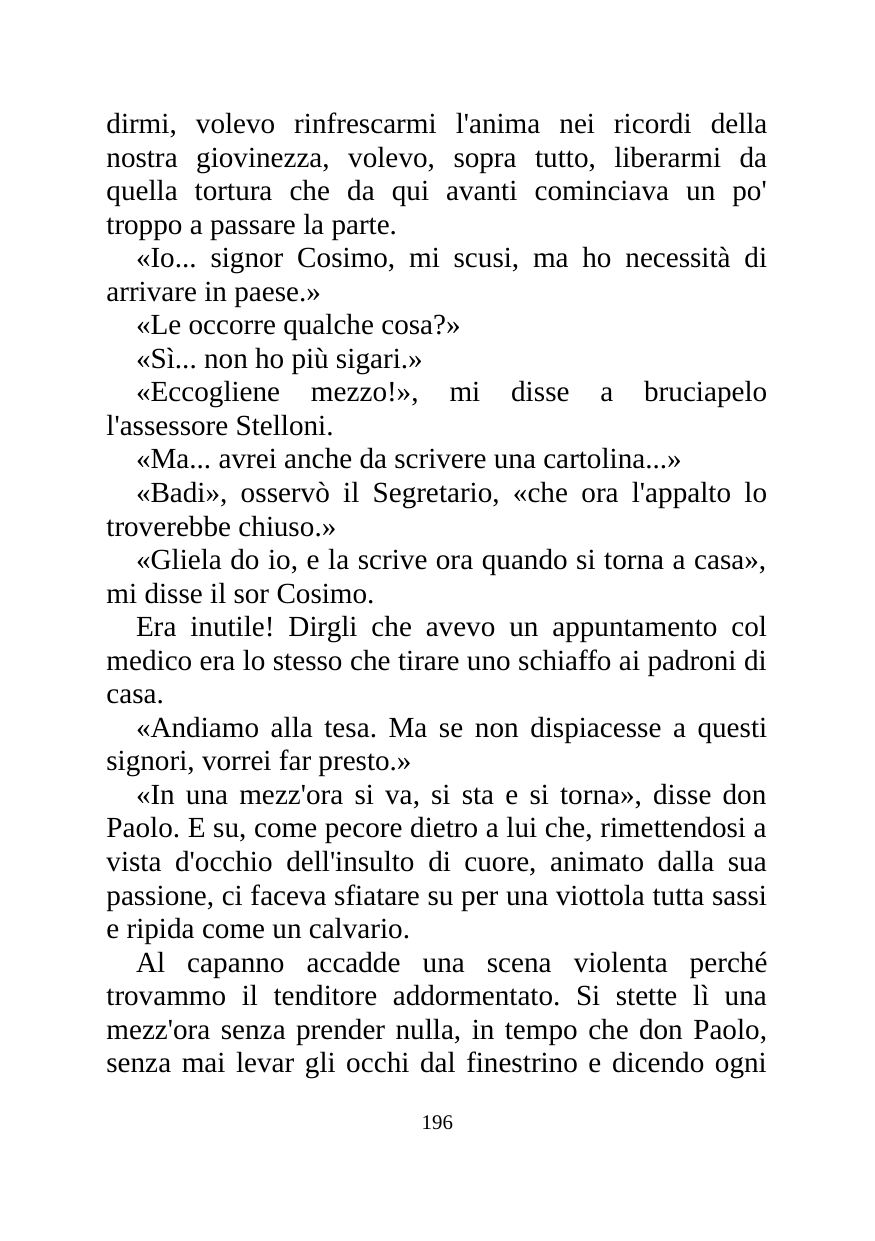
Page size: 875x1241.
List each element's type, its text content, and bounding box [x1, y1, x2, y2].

text «In una mezz'ora si va, si sta e si torna», disse don Paolo. E su, come pecore dietro a lui che, rimettendosi a vista d'occhio dell'insulto di cuore, animato dalla sua passione, ci faceva sfiatare su per una viottola tutta sassi e ripida come un calvario. [106, 777, 768, 945]
text «Eccogliene mezzo!», mi disse a bruciapelo l'assessore Stelloni. [106, 374, 768, 442]
text «Io... signor Cosimo, mi scusi, ma ho necessità di arrivare in paese.» [106, 240, 768, 307]
text «Sì... non ho più sigari.» [106, 341, 768, 374]
text «Le occorre qualche cosa?» [106, 307, 768, 341]
text Al capanno accadde una scena violenta perché trovammo il tenditore addormentato. Si stette lì una mezz'ora senza prender nulla, in tempo che don Paolo, senza mai levar gli occhi dal finestrino e dicendo ogni [106, 945, 768, 1079]
text «Andiamo alla tesa. Ma se non dispiacesse a questi signori, vorrei far presto.» [106, 710, 768, 777]
text «Ma... avrei anche da scrivere una cartolina...» [106, 442, 768, 475]
text dirmi, volevo rinfrescarmi l'anima nei ricordi della nostra giovinezza, volevo, sopra tutto, liberarmi da quella tortura che da qui avanti cominciava un po' troppo a passare la parte. [106, 106, 768, 240]
text Era inutile! Dirgli che avevo un appuntamento col medico era lo stesso che tirare uno schiaffo ai padroni di casa. [106, 609, 768, 710]
text «Gliela do io, e la scrive ora quando si torna a casa», mi disse il sor Cosimo. [106, 542, 768, 609]
text «Badi», osservò il Segretario, «che ora l'appalto lo troverebbe chiuso.» [106, 475, 768, 542]
